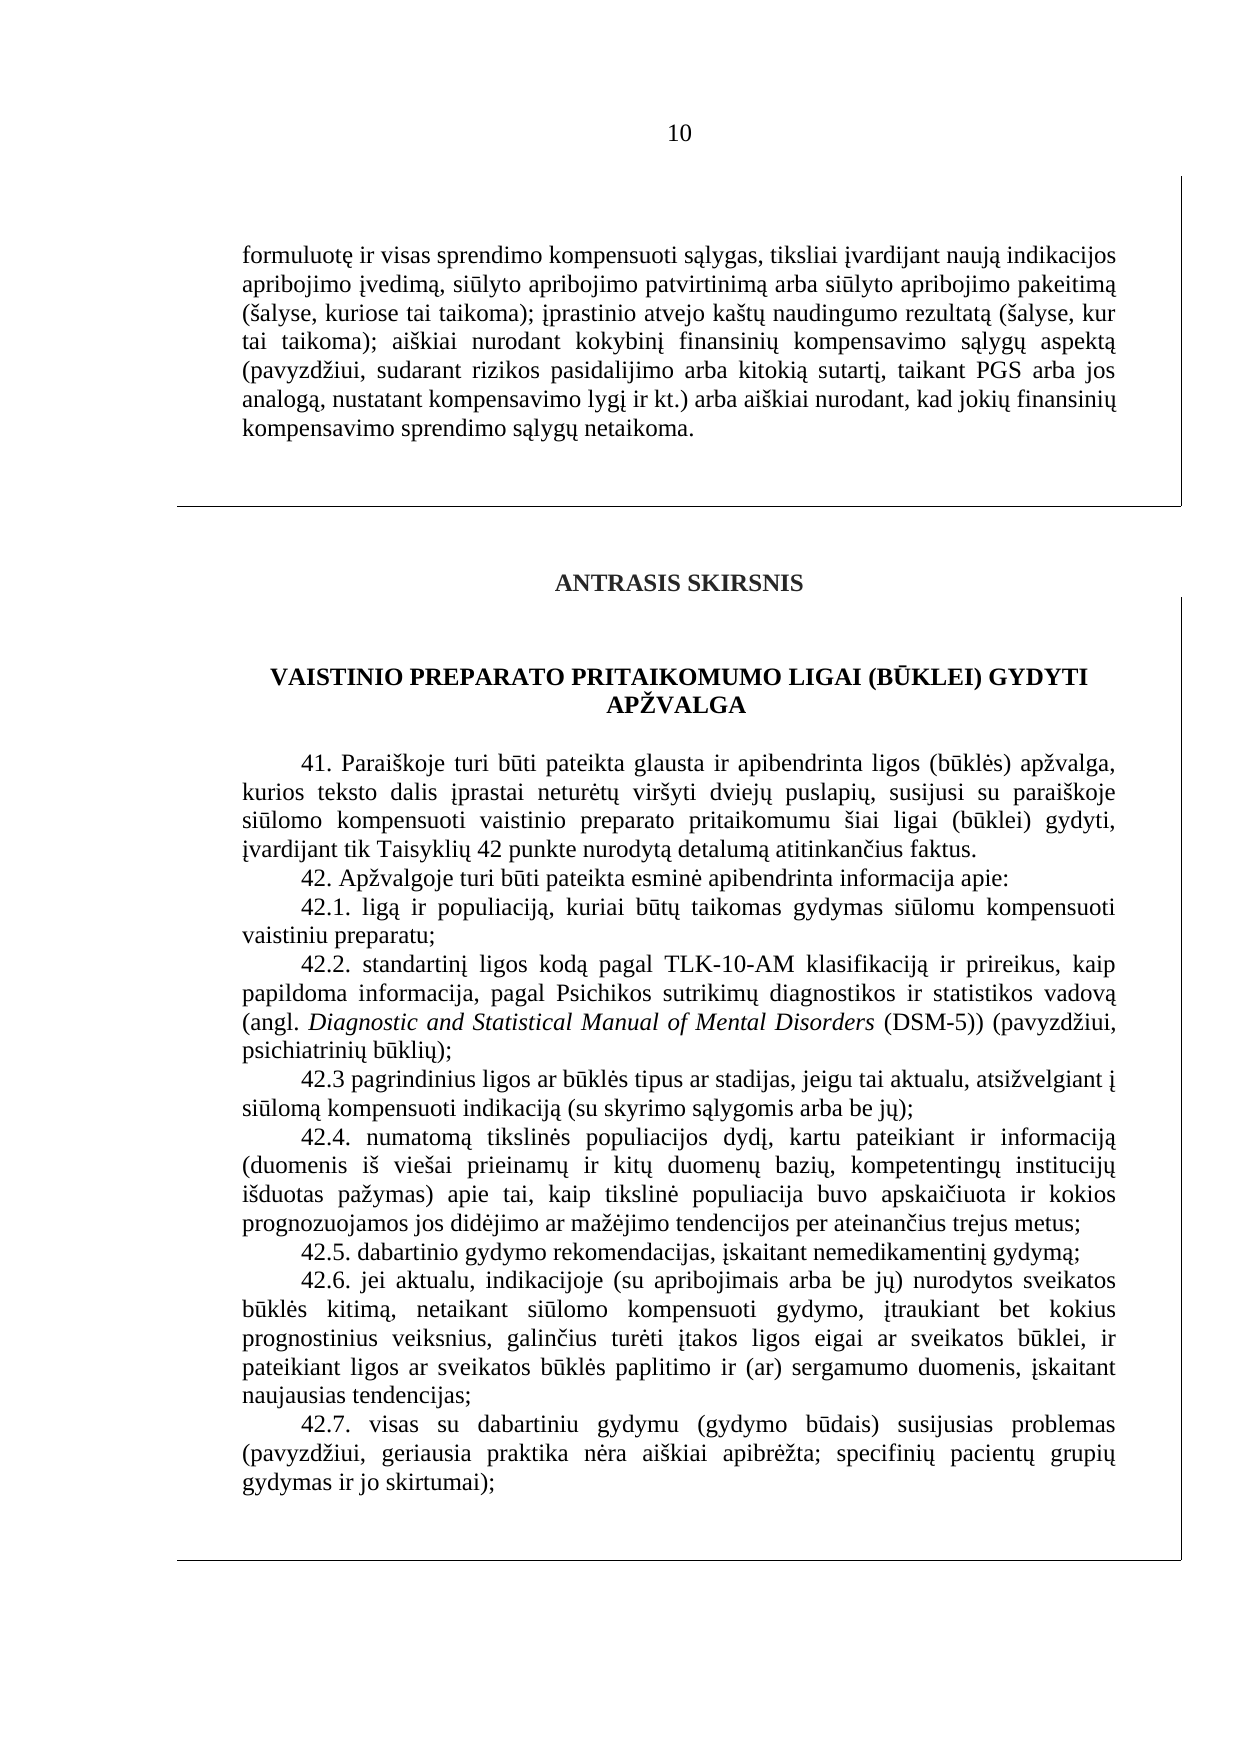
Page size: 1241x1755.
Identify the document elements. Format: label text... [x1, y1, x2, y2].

text 42.7. visas su dabartiniu gydymu (gydymo būdais) susijusias problemas (pavyzdžiui, geriausia praktika nėra aiškiai apibrėžta; specifinių pacientų grupių gydymas ir jo skirtumai); [177, 1409, 1181, 1560]
text 42. Apžvalgoje turi būti pateikta esminė apibendrinta informacija apie: [177, 863, 1181, 892]
text 42.1. ligą ir populiaciją, kuriai būtų taikomas gydymas siūlomu kompensuoti vaistiniu preparatu; [177, 892, 1181, 949]
text formuluotę ir visas sprendimo kompensuoti sąlygas, tiksliai įvardijant naują indikacijos apribojimo įvedimą, siūlyto apribojimo patvirtinimą arba siūlyto apribojimo pakeitimą (šalyse, kuriose tai taikoma); įprastinio atvejo kaštų naudingumo rezultatą (šalyse, kur tai taikoma); aiškiai nurodant kokybinį finansinių kompensavimo sąlygų aspektą (pavyzdžiui, sudarant rizikos pasidalijimo arba kitokią sutartį, taikant PGS arba jos analogą, nustatant kompensavimo lygį ir kt.) arba aiškiai nurodant, kad jokių finansinių kompensavimo sprendimo sąlygų netaikoma. [177, 176, 1181, 506]
text VAISTINIO PREPARATO PRITAIKOMUMO LIGAI (BŪKLEI) GYDYTI APŽVALGA [177, 597, 1181, 719]
text 41. Paraiškoje turi būti pateikta glausta ir apibendrinta ligos (būklės) apžvalga, kurios teksto dalis įprastai neturėtų viršyti dviejų puslapių, susijusi su paraiškoje siūlomo kompensuoti vaistinio preparato pritaikomumu šiai ligai (būklei) gydyti, įvardijant tik Taisyklių 42 punkte nurodytą detalumą atitinkančius faktus. [177, 748, 1181, 863]
subtitle ANTRASIS SKIRSNIS [177, 568, 1181, 597]
text 42.2. standartinį ligos kodą pagal TLK-10-AM klasifikaciją ir prireikus, kaip papildoma informacija, pagal Psichikos sutrikimų diagnostikos ir statistikos vadovą (angl. Diagnostic and Statistical Manual of Mental Disorders (DSM-5)) (pavyzdžiui, psichiatrinių būklių); [177, 949, 1181, 1064]
text 42.6. jei aktualu, indikacijoje (su apribojimais arba be jų) nurodytos sveikatos būklės kitimą, netaikant siūlomo kompensuoti gydymo, įtraukiant bet kokius prognostinius veiksnius, galinčius turėti įtakos ligos eigai ar sveikatos būklei, ir pateikiant ligos ar sveikatos būklės paplitimo ir (ar) sergamumo duomenis, įskaitant naujausias tendencijas; [177, 1265, 1181, 1409]
text 42.5. dabartinio gydymo rekomendacijas, įskaitant nemedikamentinį gydymą; [177, 1237, 1181, 1265]
text 42.3 pagrindinius ligos ar būklės tipus ar stadijas, jeigu tai aktualu, atsižvelgiant į siūlomą kompensuoti indikaciją (su skyrimo sąlygomis arba be jų); [177, 1064, 1181, 1122]
text 42.4. numatomą tikslinės populiacijos dydį, kartu pateikiant ir informaciją (duomenis iš viešai prieinamų ir kitų duomenų bazių, kompetentingų institucijų išduotas pažymas) apie tai, kaip tikslinė populiacija buvo apskaičiuota ir kokios prognozuojamos jos didėjimo ar mažėjimo tendencijos per ateinančius trejus metus; [177, 1122, 1181, 1237]
